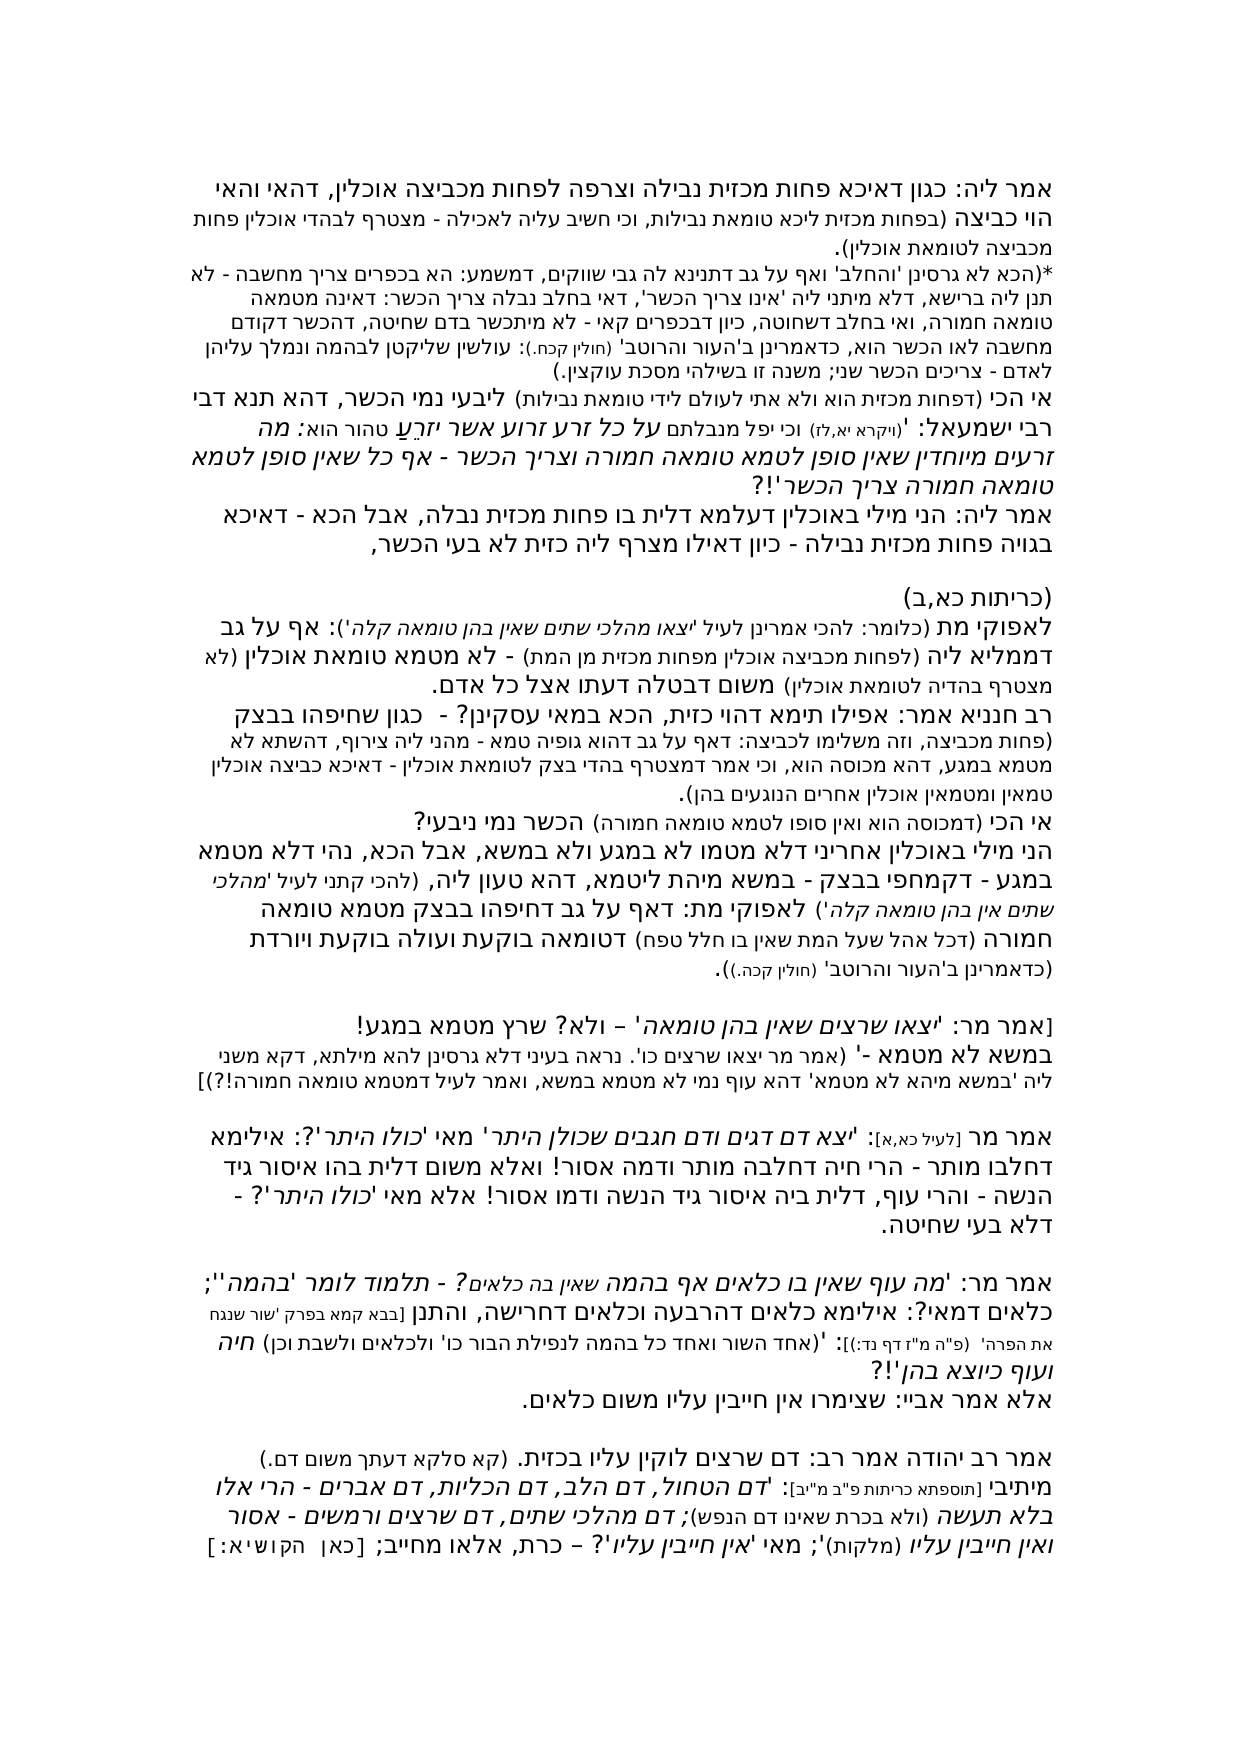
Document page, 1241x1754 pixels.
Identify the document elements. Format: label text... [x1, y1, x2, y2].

text *(הכא לא גרסינן 'והחלב' ואף על גב דתנינא לה גבי שווקים, דמשמע: הא בכפרים צריך מחשבה - לא תנן ליה ברישא, דלא מיתני ליה 'אינו צריך הכשר', דאי בחלב נבלה צריך הכשר: דאינה מטמאה טומאה חמורה, ואי בחלב דשחוטה, כיון דבכפרים קאי - לא מיתכשר בדם שחיטה, דהכשר דקודם מחשבה לאו הכשר הוא, כדאמרינן ב'העור והרוטב' (חולין קכח.): עולשין שליקטן לבהמה ונמלך עליהן לאדם - צריכים הכשר שני; משנה זו בשילהי מסכת עוקצין.) [187, 262, 1053, 383]
text הני מילי באוכלין אחריני דלא מטמו לא במגע ולא במשא, אבל הכא, נהי דלא מטמא במגע - דקמחפי בבצק - במשא מיהת ליטמא, דהא טעון ליה, (להכי קתני לעיל 'מהלכי שתים אין בהן טומאה קלה') לאפוקי מת: דאף על גב דחיפהו בבצק מטמא טומאה חמורה (דכל אהל שעל המת שאין בו חלל טפח) דטומאה בוקעת ועולה בוקעת ויורדת (כדאמרינן ב'העור והרוטב' (חולין קכה.)). [187, 836, 1053, 982]
text במשא לא מטמא -' (אמר מר יצאו שרצים כו'. נראה בעיני דלא גרסינן להא מילתא, דקא משני ליה 'במשא מיהא לא מטמא' דהא עוף נמי לא מטמא במשא, ואמר לעיל דמטמא טומאה חמורה!?)] [187, 1040, 1053, 1094]
text רב חנניא אמר: אפילו תימא דהוי כזית, הכא במאי עסקינן? - כגון שחיפהו בבצק (פחות מכביצה, וזה משלימו לכביצה: דאף על גב דהוא גופיה טמא - מהני ליה צירוף, דהשתא לא מטמא במגע, דהא מכוסה הוא, וכי אמר דמצטרף בהדי בצק לטומאת אוכלין - דאיכא כביצה אוכלין טמאין ומטמאין אוכלין אחרים הנוגעים בהן). [187, 700, 1053, 807]
text אמר ליה: כגון דאיכא פחות מכזית נבילה וצרפה לפחות מכביצה אוכלין, דהאי והאי הוי כביצה (בפחות מכזית ליכא טומאת נבילות, וכי חשיב עליה לאכילה - מצטרף לבהדי אוכלין פחות מכביצה לטומאת אוכלין). [187, 174, 1053, 262]
text אלא אמר אביי: שצימרו אין חייבין עליו משום כלאים. [187, 1385, 1053, 1414]
text מיתיבי [תוספתא כריתות פ"ב מ"יב]: 'דם הטחול, דם הלב, דם הכליות, דם אברים - הרי אלו בלא תעשה (ולא בכרת שאינו דם הנפש); דם מהלכי שתים, דם שרצים ורמשים - אסור ואין חייבין עליו (מלקות)'; מאי 'אין חייבין עליו'? – כרת, אלאו מחייב; [כאן הקושיא:] [187, 1472, 1053, 1560]
text אמר רב יהודה אמר רב: דם שרצים לוקין עליו בכזית. (קא סלקא דעתך משום דם.) [187, 1443, 1053, 1472]
text אמר מר [לעיל כא,א]: 'יצא דם דגים ודם חגבים שכולן היתר' מאי 'כולו היתר'?: אילימא דחלבו מותר - הרי חיה דחלבה מותר ודמה אסור! ואלא משום דלית בהו איסור גיד הנשה - והרי עוף, דלית ביה איסור גיד הנשה ודמו אסור! אלא מאי 'כולו היתר'? - דלא בעי שחיטה. [187, 1122, 1053, 1239]
text אמר ליה: הני מילי באוכלין דעלמא דלית בו פחות מכזית נבלה, אבל הכא - דאיכא בגויה פחות מכזית נבילה - כיון דאילו מצרף ליה כזית לא בעי הכשר, [187, 500, 1053, 559]
text אי הכי (דפחות מכזית הוא ולא אתי לעולם לידי טומאת נבילות) ליבעי נמי הכשר, דהא תנא דבי רבי ישמעאל: '(ויקרא יא,לז) וכי יפל מנבלתם על כל זרע זרוע אשר יזרֵעַ טהור הוא: מה זרעים מיוחדין שאין סופן לטמא טומאה חמורה וצריך הכשר - אף כל שאין סופן לטמא טומאה חמורה צריך הכשר'!? [187, 383, 1053, 500]
text [אמר מר: 'יצאו שרצים שאין בהן טומאה' – ולא? שרץ מטמא במגע! [187, 1011, 1053, 1040]
text לאפוקי מת (כלומר: להכי אמרינן לעיל 'יצאו מהלכי שתים שאין בהן טומאה קלה'): אף על גב דממליא ליה (לפחות מכביצה אוכלין מפחות מכזית מן המת) - לא מטמא טומאת אוכלין (לא מצטרף בהדיה לטומאת אוכלין) משום דבטלה דעתו אצל כל אדם. [187, 612, 1053, 700]
text אמר מר: 'מה עוף שאין בו כלאים אף בהמה שאין בה כלאים? - תלמוד לומר 'בהמה''; כלאים דמאי?: אילימא כלאים דהרבעה וכלאים דחרישה, והתנן [בבא קמא בפרק 'שור שנגח את הפרה' (פ"ה מ"ז דף נד:)]: '(אחד השור ואחד כל בהמה לנפילת הבור כו' ולכלאים ולשבת וכן) חיה ועוף כיוצא בהן'!? [187, 1268, 1053, 1385]
text אי הכי (דמכוסה הוא ואין סופו לטמא טומאה חמורה) הכשר נמי ניבעי? [187, 807, 1053, 836]
text (כריתות כא,ב) [187, 583, 1053, 612]
